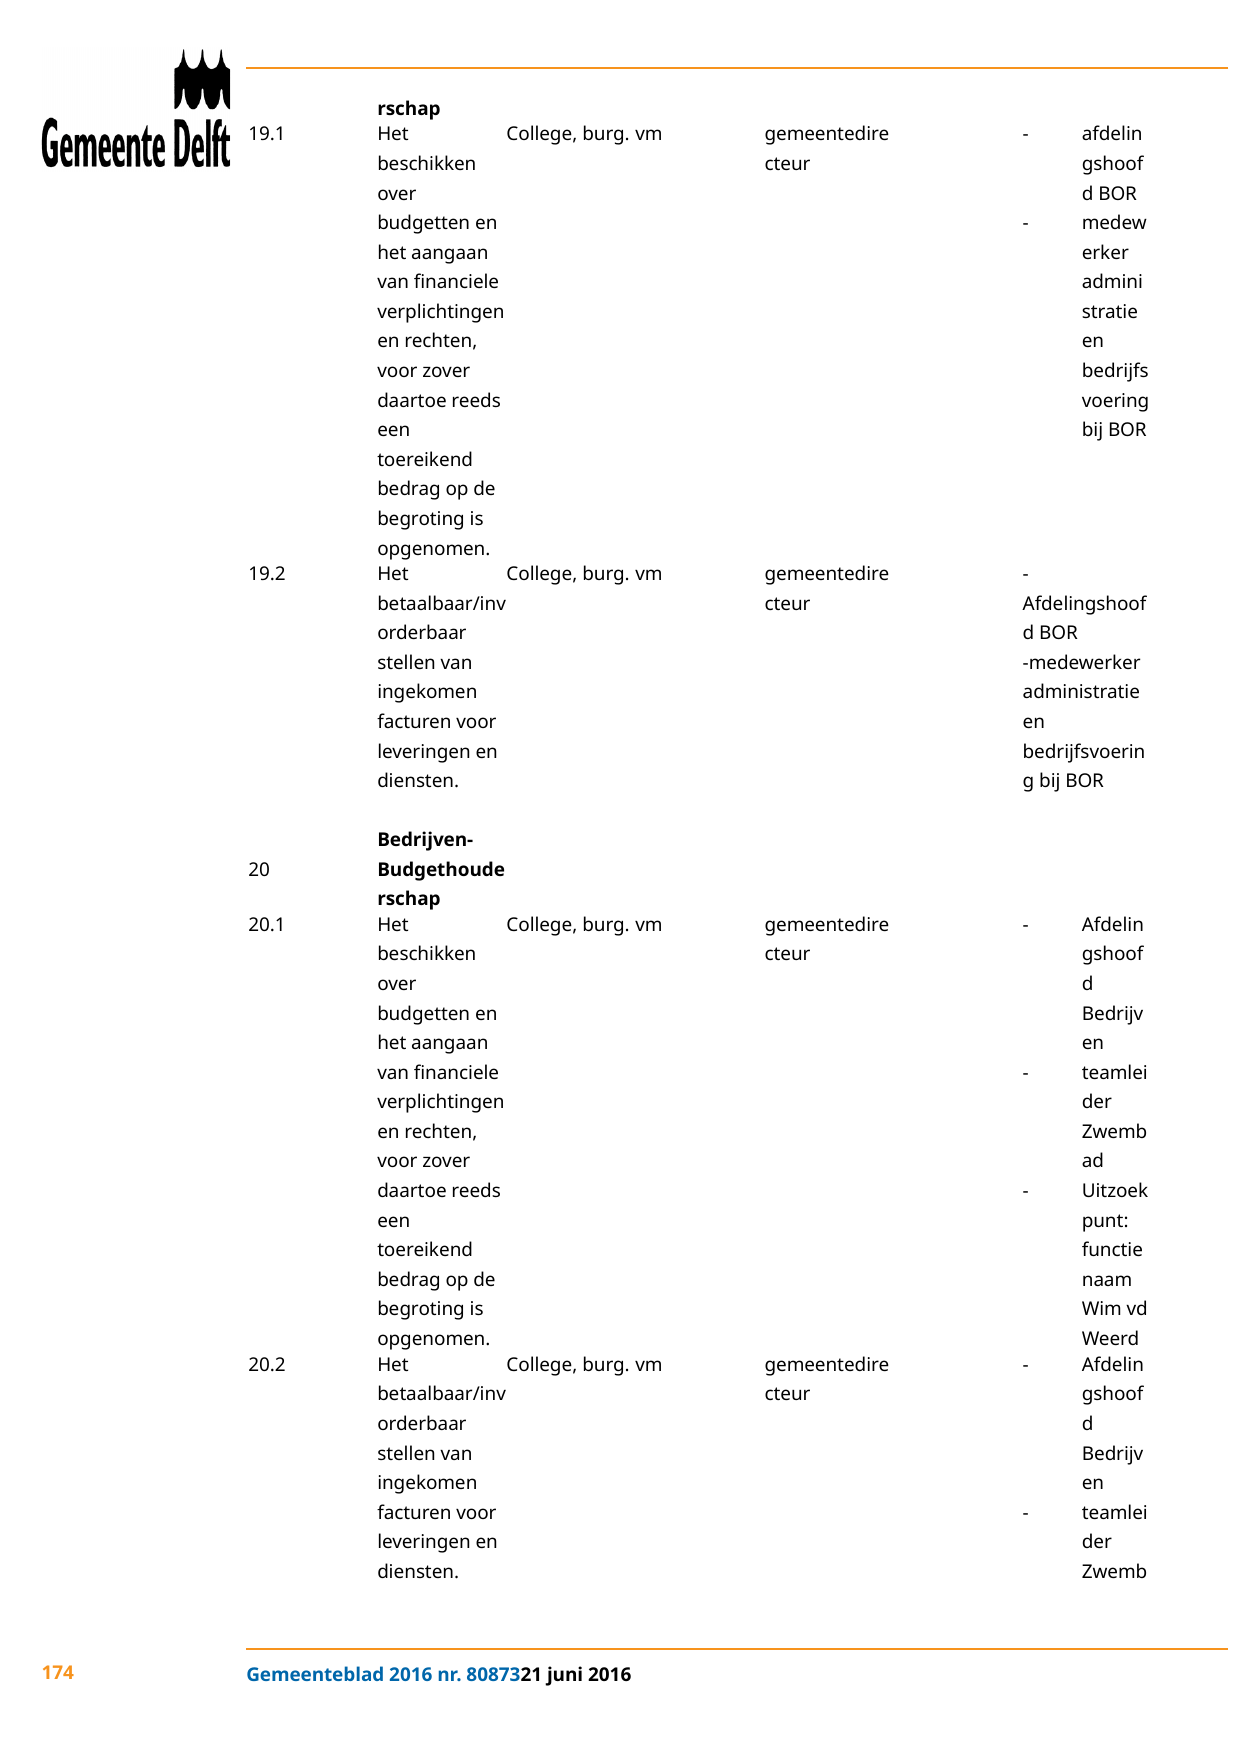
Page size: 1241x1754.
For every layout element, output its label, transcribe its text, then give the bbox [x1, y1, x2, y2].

table_cell [894, 1351, 1022, 1584]
table_cell [894, 121, 1022, 560]
table_cell [894, 560, 1022, 793]
table_cell 19.1 [248, 121, 377, 560]
table_cell vm [635, 1351, 764, 1584]
table_cell College, burg. [506, 121, 635, 560]
table_cell Afdelingshoofd Bedrijven teamleider Zwemb [1023, 1351, 1152, 1584]
table_cell [894, 95, 1022, 121]
table_cell College, burg. [506, 1351, 635, 1584]
table_cell -Afdelingshoofd BOR -medewerker administratie en bedrijfsvoering bij BOR [1023, 560, 1152, 793]
table_cell 19.2 [248, 560, 377, 793]
table_cell Het betaalbaar/invorderbaar stellen van ingekomen facturen voor leveringen en diensten. [377, 1351, 506, 1584]
table_cell 20.2 [248, 1351, 377, 1584]
table_header [1023, 826, 1152, 911]
table_cell Het beschikken over budgetten en het aangaan van financiele verplichtingen en rechten, voor zover daartoe reeds een toereikend bedrag op de begroting is opgenomen. [377, 121, 506, 560]
table_cell [1023, 95, 1152, 121]
picture [41, 47, 231, 172]
table_cell rschap [377, 95, 506, 121]
table_cell 20.1 [248, 911, 377, 1351]
table_cell Het beschikken over budgetten en het aangaan van financiele verplichtingen en rechten, voor zover daartoe reeds een toereikend bedrag op de begroting is opgenomen. [377, 911, 506, 1351]
table_cell gemeentedirecteur [764, 560, 893, 793]
table_cell [635, 95, 764, 121]
table_cell [506, 95, 635, 121]
table_cell gemeentedirecteur [764, 1351, 893, 1584]
table_cell gemeentedirecteur [764, 121, 893, 560]
table_cell vm [635, 911, 764, 1351]
table_header [506, 826, 635, 911]
table_cell vm [635, 560, 764, 793]
table_header Bedrijven-Budgethouderschap [377, 826, 506, 911]
table_header 20 [248, 826, 377, 911]
table_header [764, 826, 893, 911]
table_cell [894, 911, 1022, 1351]
table_cell [764, 95, 893, 121]
table_cell College, burg. [506, 911, 635, 1351]
table_header [635, 826, 764, 911]
table_cell [248, 95, 377, 121]
table_cell Afdelingshoofd Bedrijven teamleider Zwembad Uitzoekpunt: functienaam Wim vd Weerd [1023, 911, 1152, 1351]
table_cell gemeentedirecteur [764, 911, 893, 1351]
table_header [894, 826, 1022, 911]
table_cell vm [635, 121, 764, 560]
table_cell College, burg. [506, 560, 635, 793]
table_cell Het betaalbaar/invorderbaar stellen van ingekomen facturen voor leveringen en diensten. [377, 560, 506, 793]
table_cell afdelingshoofd BOR medewerker administratie en bedrijfsvoering bij BOR [1023, 121, 1152, 560]
